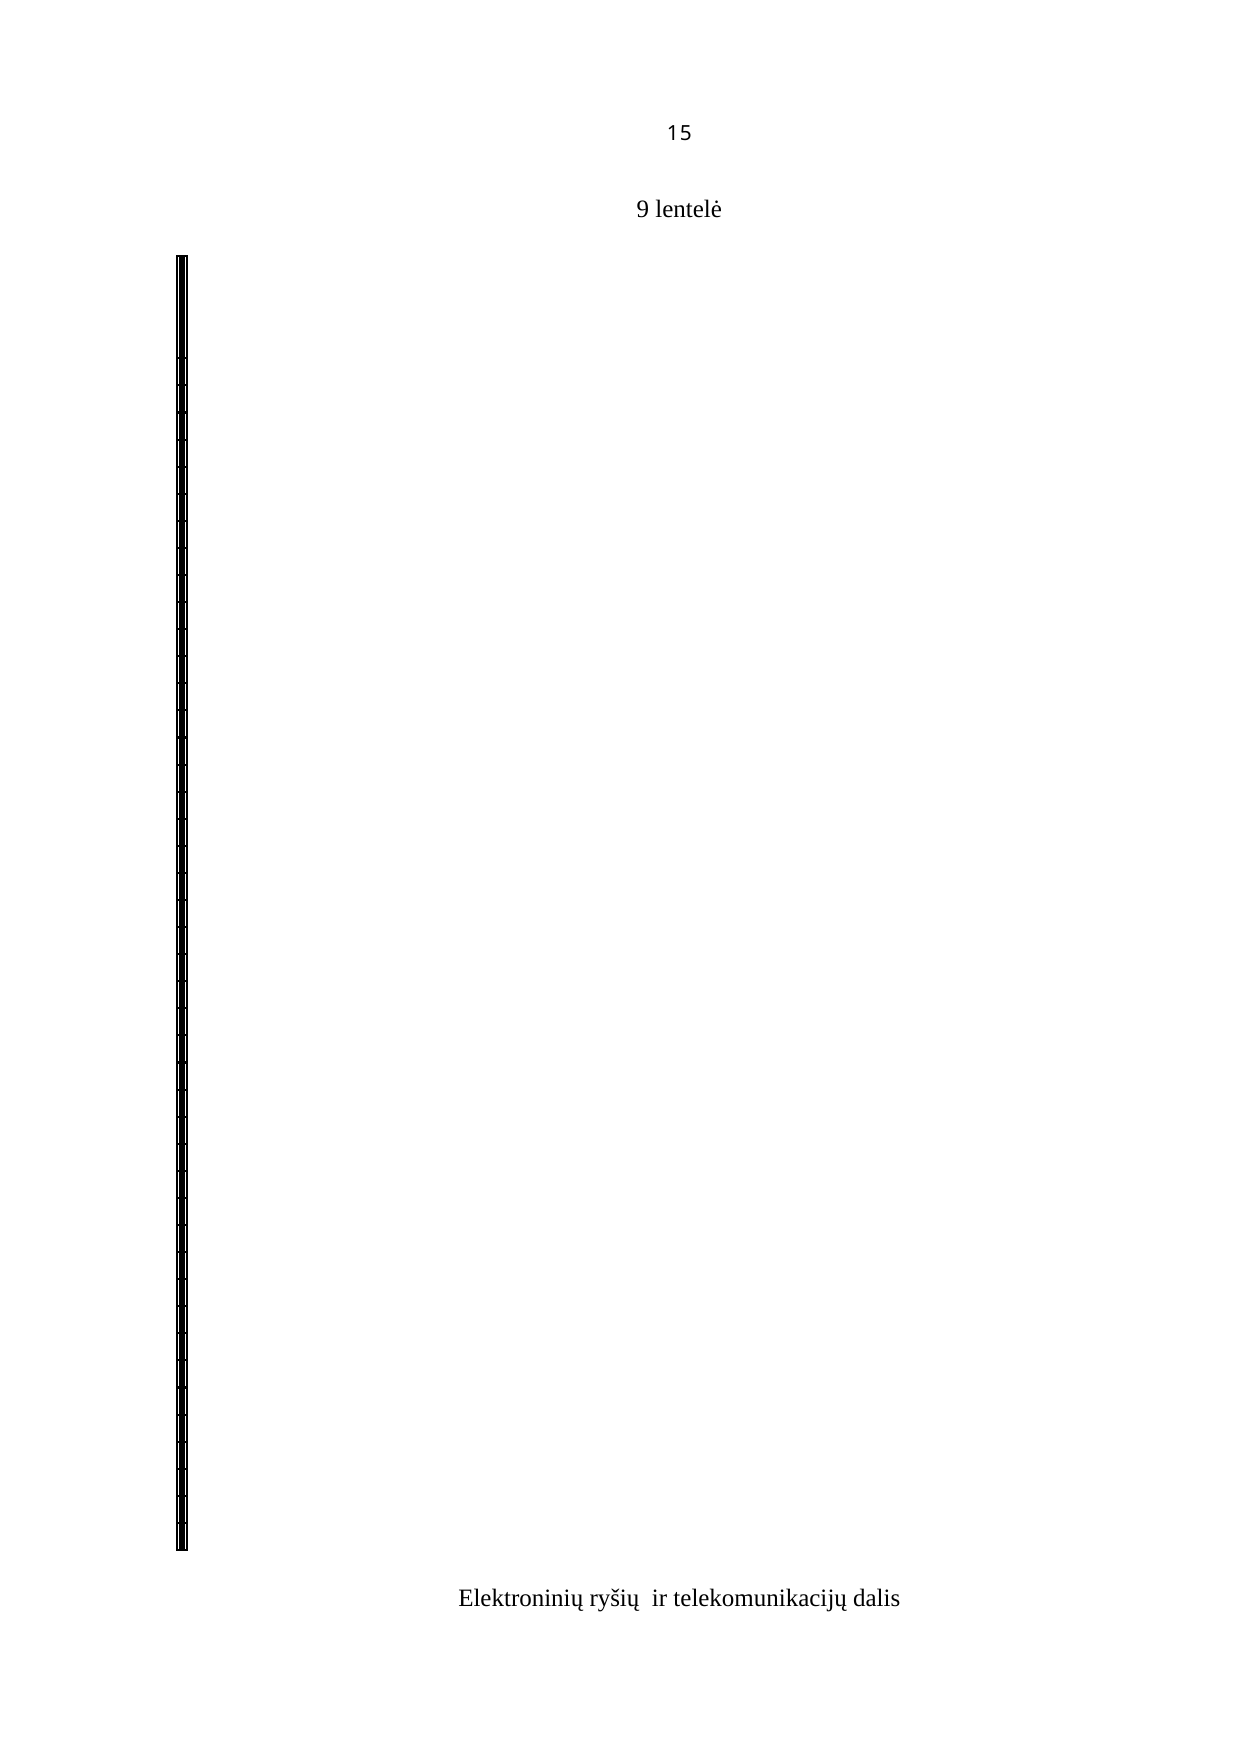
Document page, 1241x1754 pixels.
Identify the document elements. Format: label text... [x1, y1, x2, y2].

text Elektroninių ryšių ir telekomunikacijų dalis [177, 1583, 1181, 1612]
text 9 lentelė [177, 194, 1181, 223]
